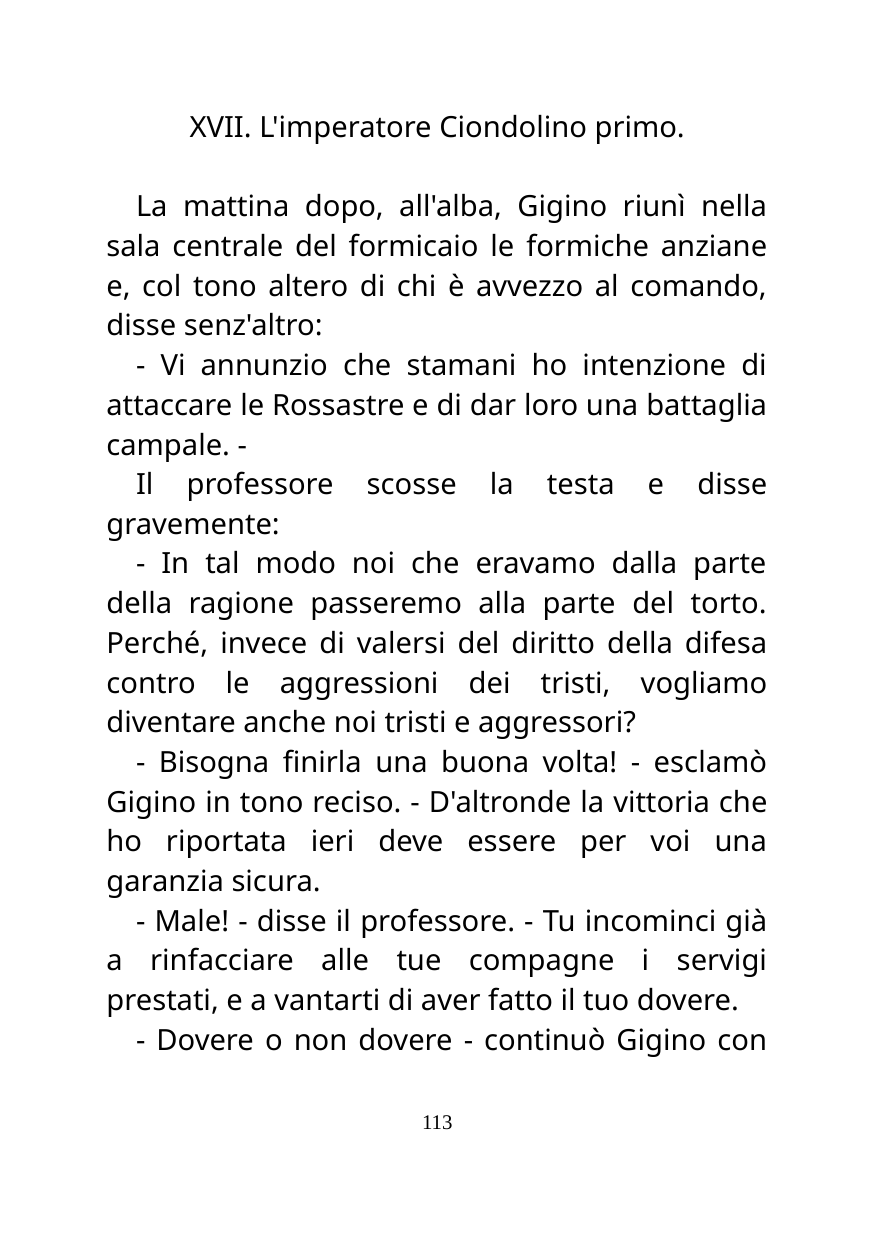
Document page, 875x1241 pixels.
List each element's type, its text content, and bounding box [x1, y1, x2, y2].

text Il professore scosse la testa e disse gravemente: [106, 463, 768, 543]
text La mattina dopo, all'alba, Gigino riunì nella sala centrale del formicaio le formiche anziane e, col tono altero di chi è avvezzo al comando, disse senz'altro: [106, 186, 768, 344]
text - In tal modo noi che eravamo dalla parte della ragione passeremo alla parte del torto. Perché, invece di valersi del diritto della difesa contro le aggressioni dei tristi, vogliamo diventare anche noi tristi e aggressori? [106, 543, 768, 741]
text XVII. L'imperatore Ciondolino primo. [106, 106, 768, 146]
text - Vi annunzio che stamani ho intenzione di attaccare le Rossastre e di dar loro una battaglia campale. - [106, 344, 768, 463]
text - Male! - disse il professore. - Tu incominci già a rinfacciare alle tue compagne i servigi prestati, e a vantarti di aver fatto il tuo dovere. [106, 900, 768, 1019]
text - Bisogna finirla una buona volta! - esclamò Gigino in tono reciso. - D'altronde la vittoria che ho riportata ieri deve essere per voi una garanzia sicura. [106, 741, 768, 900]
text - Dovere o non dovere - continuò Gigino con [106, 1019, 768, 1059]
